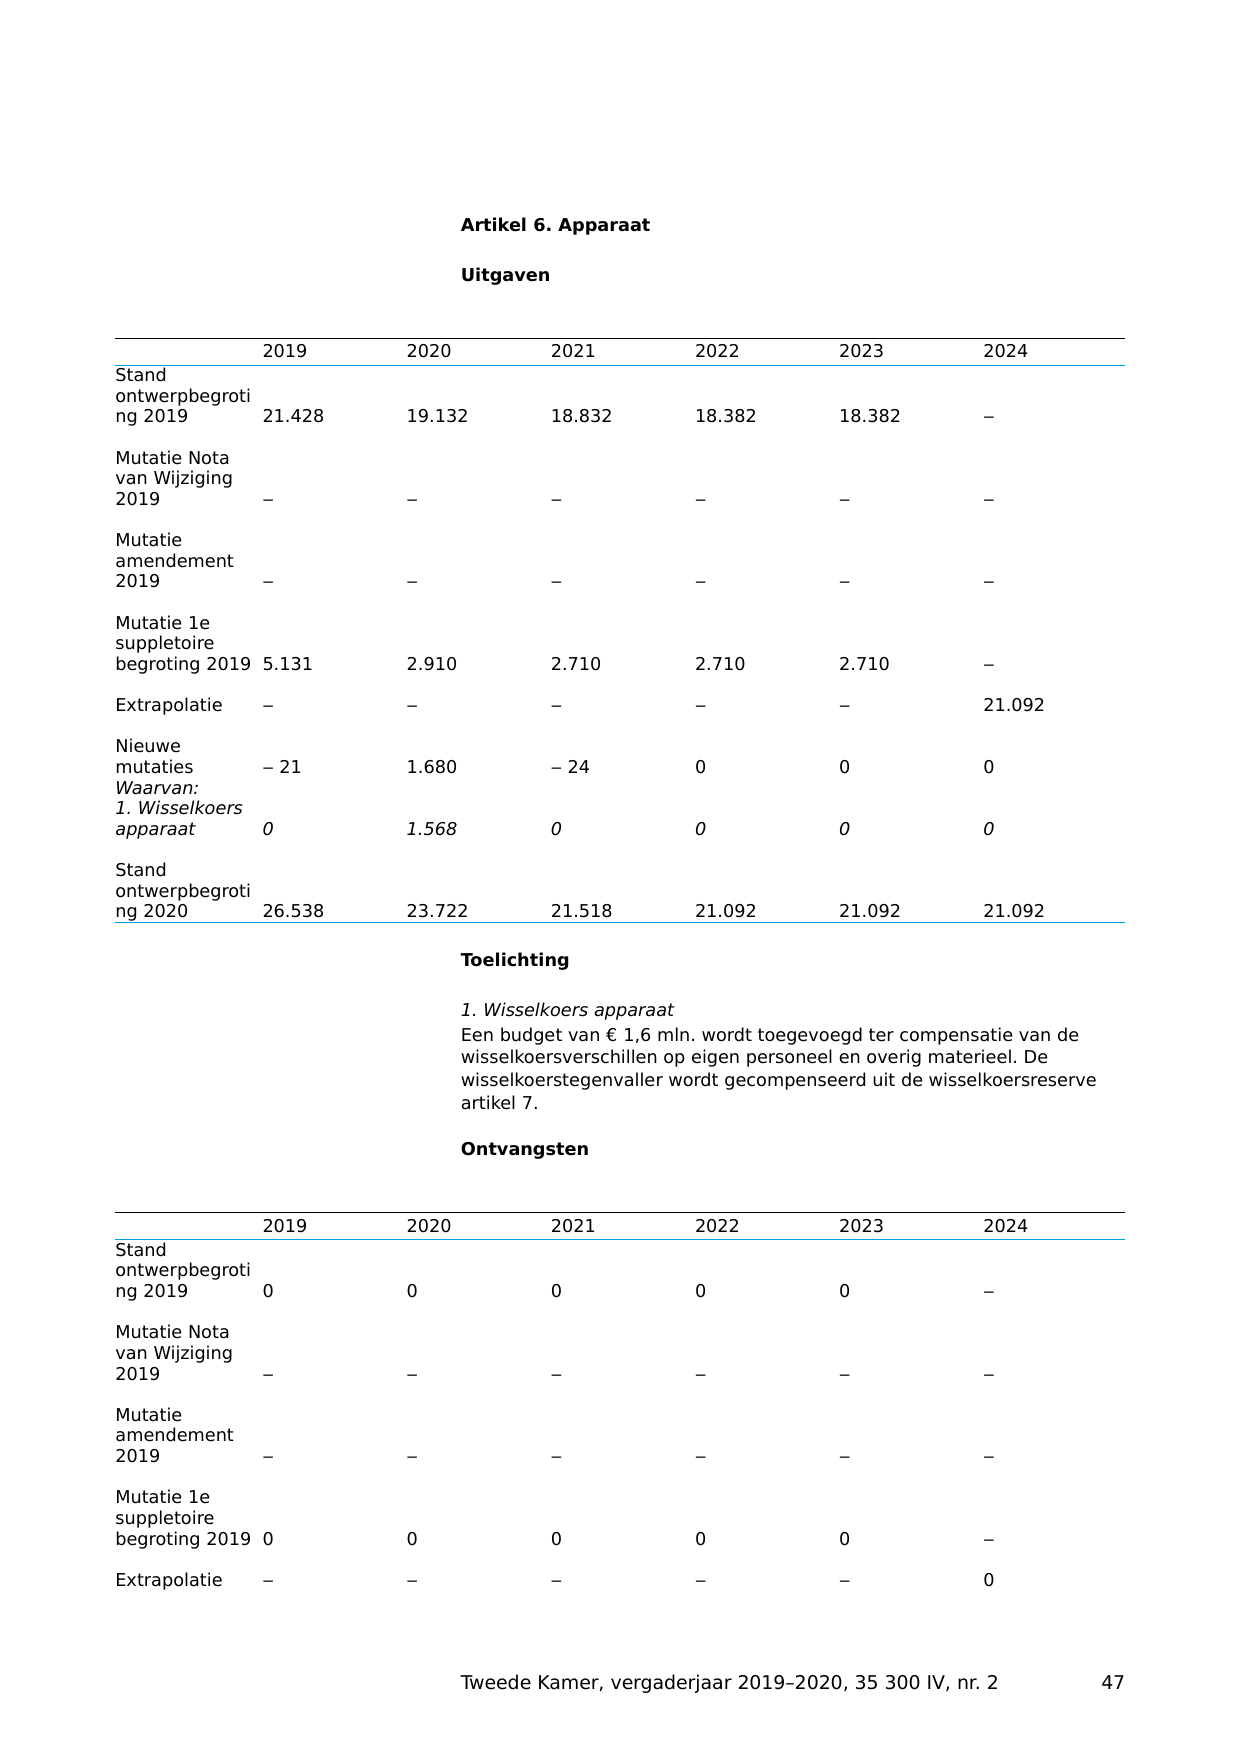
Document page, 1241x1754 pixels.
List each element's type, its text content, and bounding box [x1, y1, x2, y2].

table_cell 0 [980, 736, 1125, 778]
table_cell [259, 840, 403, 860]
table_cell [692, 1302, 836, 1322]
table_cell [115, 840, 259, 860]
table_cell 0 [692, 798, 836, 839]
table_cell [980, 1384, 1125, 1405]
table_cell [548, 1549, 692, 1570]
table_cell [836, 716, 980, 736]
table_cell Mutatie 1e suppletoire begroting 2019 [115, 613, 259, 674]
table_cell 2.910 [404, 613, 548, 674]
table_cell ‒ [259, 530, 403, 592]
text Een budget van € 1,6 mln. wordt toegevoegd ter compensatie van de wisselkoersverschillen op eigen personeel en overig materieel. De wisselkoerstegenvaller wordt gecompenseerd uit de wisselkoersreserve artikel 7. [461, 1023, 1125, 1114]
table_cell [404, 510, 548, 530]
table_cell ‒ [980, 448, 1125, 509]
text Ontvangsten [461, 1137, 1125, 1160]
table_cell [548, 510, 692, 530]
table_cell 0 [404, 1240, 548, 1302]
table_cell [404, 1590, 548, 1611]
table_header Tabel 26 Uitgaven niet-beleidsartikel 6. Apparaat (bedragen x € 1.000) [115, 313, 1125, 338]
table_cell [692, 1384, 836, 1405]
table_cell ‒ [980, 366, 1125, 427]
table_cell ‒ [692, 1322, 836, 1384]
table_cell ‒ [692, 1405, 836, 1467]
table_cell 2.710 [836, 613, 980, 674]
table_cell 2020 [404, 339, 548, 365]
table_cell 2022 [692, 1213, 836, 1239]
table_cell [548, 1384, 692, 1405]
table_cell ‒ [980, 613, 1125, 674]
table_cell [259, 1384, 403, 1405]
table_cell [115, 427, 259, 448]
table_cell 2019 [259, 339, 403, 365]
text Artikel 6. Apparaat [461, 213, 1125, 236]
table_cell Stand ontwerpbegroting 2019 [115, 366, 259, 427]
table_cell ‒ [980, 1487, 1125, 1549]
table_cell [692, 716, 836, 736]
table_cell [548, 1302, 692, 1322]
table_cell [404, 1549, 548, 1570]
table_cell [548, 1467, 692, 1487]
table_cell 18.382 [692, 366, 836, 427]
table_cell [404, 716, 548, 736]
table_cell ‒ [404, 448, 548, 509]
table_cell [404, 675, 548, 695]
table_cell [836, 1549, 980, 1570]
table_cell 0 [259, 1487, 403, 1549]
table_cell [404, 778, 548, 798]
table_cell [115, 339, 259, 365]
table_cell [259, 427, 403, 448]
table_cell [548, 1590, 692, 1611]
table_cell [692, 592, 836, 613]
table_cell [548, 592, 692, 613]
table_cell [115, 716, 259, 736]
table_cell 2024 [980, 339, 1125, 365]
table_cell 0 [259, 1240, 403, 1302]
table_cell [259, 675, 403, 695]
table_cell 0 [836, 798, 980, 839]
table_cell 2022 [692, 339, 836, 365]
table_cell Mutatie Nota van Wijziging 2019 [115, 448, 259, 509]
table_cell ‒ [548, 1322, 692, 1384]
table_cell [836, 1384, 980, 1405]
table_cell 21.092 [692, 860, 836, 922]
table_cell ‒ [404, 1322, 548, 1384]
table_cell [836, 840, 980, 860]
table_cell 23.722 [404, 860, 548, 922]
table_cell [259, 1467, 403, 1487]
table_cell ‒ [836, 448, 980, 509]
table_cell 0 [836, 1240, 980, 1302]
table_cell ‒ 24 [548, 736, 692, 778]
table_cell [548, 675, 692, 695]
table_cell ‒ [692, 448, 836, 509]
table_cell [980, 716, 1125, 736]
table_cell ‒ [836, 1405, 980, 1467]
text Toelichting [461, 948, 1125, 971]
table_cell 18.832 [548, 366, 692, 427]
table_cell [836, 1467, 980, 1487]
table_cell 19.132 [404, 366, 548, 427]
table_cell [980, 778, 1125, 798]
table_cell 2021 [548, 339, 692, 365]
table_cell ‒ [259, 695, 403, 716]
table_cell [404, 1467, 548, 1487]
table_cell ‒ [548, 695, 692, 716]
table_cell Mutatie Nota van Wijziging 2019 [115, 1322, 259, 1384]
table_cell [259, 510, 403, 530]
table_cell [404, 1302, 548, 1322]
table_cell ‒ [259, 1405, 403, 1467]
table_cell 2.710 [692, 613, 836, 674]
table_cell 0 [980, 1570, 1125, 1590]
table_cell [259, 778, 403, 798]
text Uitgaven [461, 263, 1125, 286]
table_cell [115, 1384, 259, 1405]
table_cell [692, 778, 836, 798]
table_cell ‒ [980, 1405, 1125, 1467]
table_cell [115, 675, 259, 695]
table_cell 21.092 [980, 695, 1125, 716]
table_cell ‒ [836, 695, 980, 716]
table_cell [980, 675, 1125, 695]
table_cell ‒ [404, 530, 548, 592]
table_cell ‒ [548, 448, 692, 509]
table_cell 5.131 [259, 613, 403, 674]
table_cell [980, 592, 1125, 613]
table_cell ‒ [548, 530, 692, 592]
table_cell 1.680 [404, 736, 548, 778]
table_cell 18.382 [836, 366, 980, 427]
table_cell 0 [980, 798, 1125, 839]
table_cell ‒ [404, 695, 548, 716]
table_cell [548, 778, 692, 798]
table_cell ‒ [259, 1570, 403, 1590]
table_cell ‒ [259, 448, 403, 509]
table_cell [980, 1302, 1125, 1322]
table_cell Extrapolatie [115, 1570, 259, 1590]
table_cell [115, 510, 259, 530]
table_cell 0 [259, 798, 403, 839]
table_cell [980, 510, 1125, 530]
table_cell 21.092 [980, 860, 1125, 922]
table_cell ‒ [836, 1322, 980, 1384]
table_cell [115, 1467, 259, 1487]
table_cell [259, 1549, 403, 1570]
table_cell Stand ontwerpbegroting 2020 [115, 860, 259, 922]
table_cell 2023 [836, 339, 980, 365]
table_cell ‒ [980, 1322, 1125, 1384]
table_cell [692, 675, 836, 695]
table_cell ‒ [836, 530, 980, 592]
table_cell [115, 1213, 259, 1239]
table_cell [548, 716, 692, 736]
table_cell ‒ 21 [259, 736, 403, 778]
table_cell 2024 [980, 1213, 1125, 1239]
table_cell [259, 716, 403, 736]
table_cell 0 [692, 1487, 836, 1549]
table_cell [259, 1590, 403, 1611]
table_cell [115, 592, 259, 613]
table_cell [980, 1549, 1125, 1570]
table_cell [836, 778, 980, 798]
table_cell [692, 427, 836, 448]
table_cell [259, 592, 403, 613]
table_cell 2.710 [548, 613, 692, 674]
table_cell 0 [692, 736, 836, 778]
table_cell [980, 427, 1125, 448]
table_cell [836, 675, 980, 695]
table_cell ‒ [692, 530, 836, 592]
table_cell 26.538 [259, 860, 403, 922]
table_cell ‒ [980, 1240, 1125, 1302]
table_header Tabel 27 Ontvangsten niet-beleidsartikel 6. Apparaat (bedragen x € 1.000) [115, 1187, 1125, 1212]
table_cell 0 [692, 1240, 836, 1302]
table_cell 0 [548, 1240, 692, 1302]
table_cell [836, 1302, 980, 1322]
table_cell 0 [836, 736, 980, 778]
table_cell ‒ [259, 1322, 403, 1384]
table_cell 1. Wisselkoers apparaat [115, 798, 259, 839]
table_cell [259, 1302, 403, 1322]
table_cell ‒ [980, 530, 1125, 592]
table_cell Nieuwe mutaties [115, 736, 259, 778]
table_cell 2020 [404, 1213, 548, 1239]
table_cell ‒ [404, 1570, 548, 1590]
table_cell [692, 1590, 836, 1611]
table_cell [548, 427, 692, 448]
table_cell [692, 840, 836, 860]
table_cell [836, 427, 980, 448]
table_cell 0 [836, 1487, 980, 1549]
table_cell [404, 592, 548, 613]
table_cell ‒ [548, 1570, 692, 1590]
table_cell [980, 840, 1125, 860]
table_cell 0 [548, 1487, 692, 1549]
table_cell 2019 [259, 1213, 403, 1239]
table_cell [404, 1384, 548, 1405]
table_cell 0 [548, 798, 692, 839]
table_cell 21.092 [836, 860, 980, 922]
table_cell [980, 1467, 1125, 1487]
table_cell [692, 1549, 836, 1570]
table_cell 1.568 [404, 798, 548, 839]
table_cell 21.428 [259, 366, 403, 427]
text 1. Wisselkoers apparaat [461, 998, 1125, 1021]
table_cell [836, 592, 980, 613]
table_cell Mutatie amendement 2019 [115, 530, 259, 592]
table_cell ‒ [404, 1405, 548, 1467]
table_cell 2021 [548, 1213, 692, 1239]
table_cell [115, 1302, 259, 1322]
table_cell [404, 840, 548, 860]
table_cell [115, 1590, 259, 1611]
table_cell [548, 840, 692, 860]
table_cell ‒ [836, 1570, 980, 1590]
table_cell 0 [404, 1487, 548, 1549]
table_cell [692, 1467, 836, 1487]
table_cell Stand ontwerpbegroting 2019 [115, 1240, 259, 1302]
table_cell ‒ [692, 695, 836, 716]
table_cell Mutatie amendement 2019 [115, 1405, 259, 1467]
table_cell [836, 510, 980, 530]
table_cell 2023 [836, 1213, 980, 1239]
table_cell Waarvan: [115, 778, 259, 798]
table_cell [404, 427, 548, 448]
table_cell [115, 1549, 259, 1570]
table_cell [692, 510, 836, 530]
table_cell [980, 1590, 1125, 1611]
table_cell 21.518 [548, 860, 692, 922]
table_cell Mutatie 1e suppletoire begroting 2019 [115, 1487, 259, 1549]
table_cell ‒ [692, 1570, 836, 1590]
table_cell [836, 1590, 980, 1611]
table_cell ‒ [548, 1405, 692, 1467]
table_cell Extrapolatie [115, 695, 259, 716]
